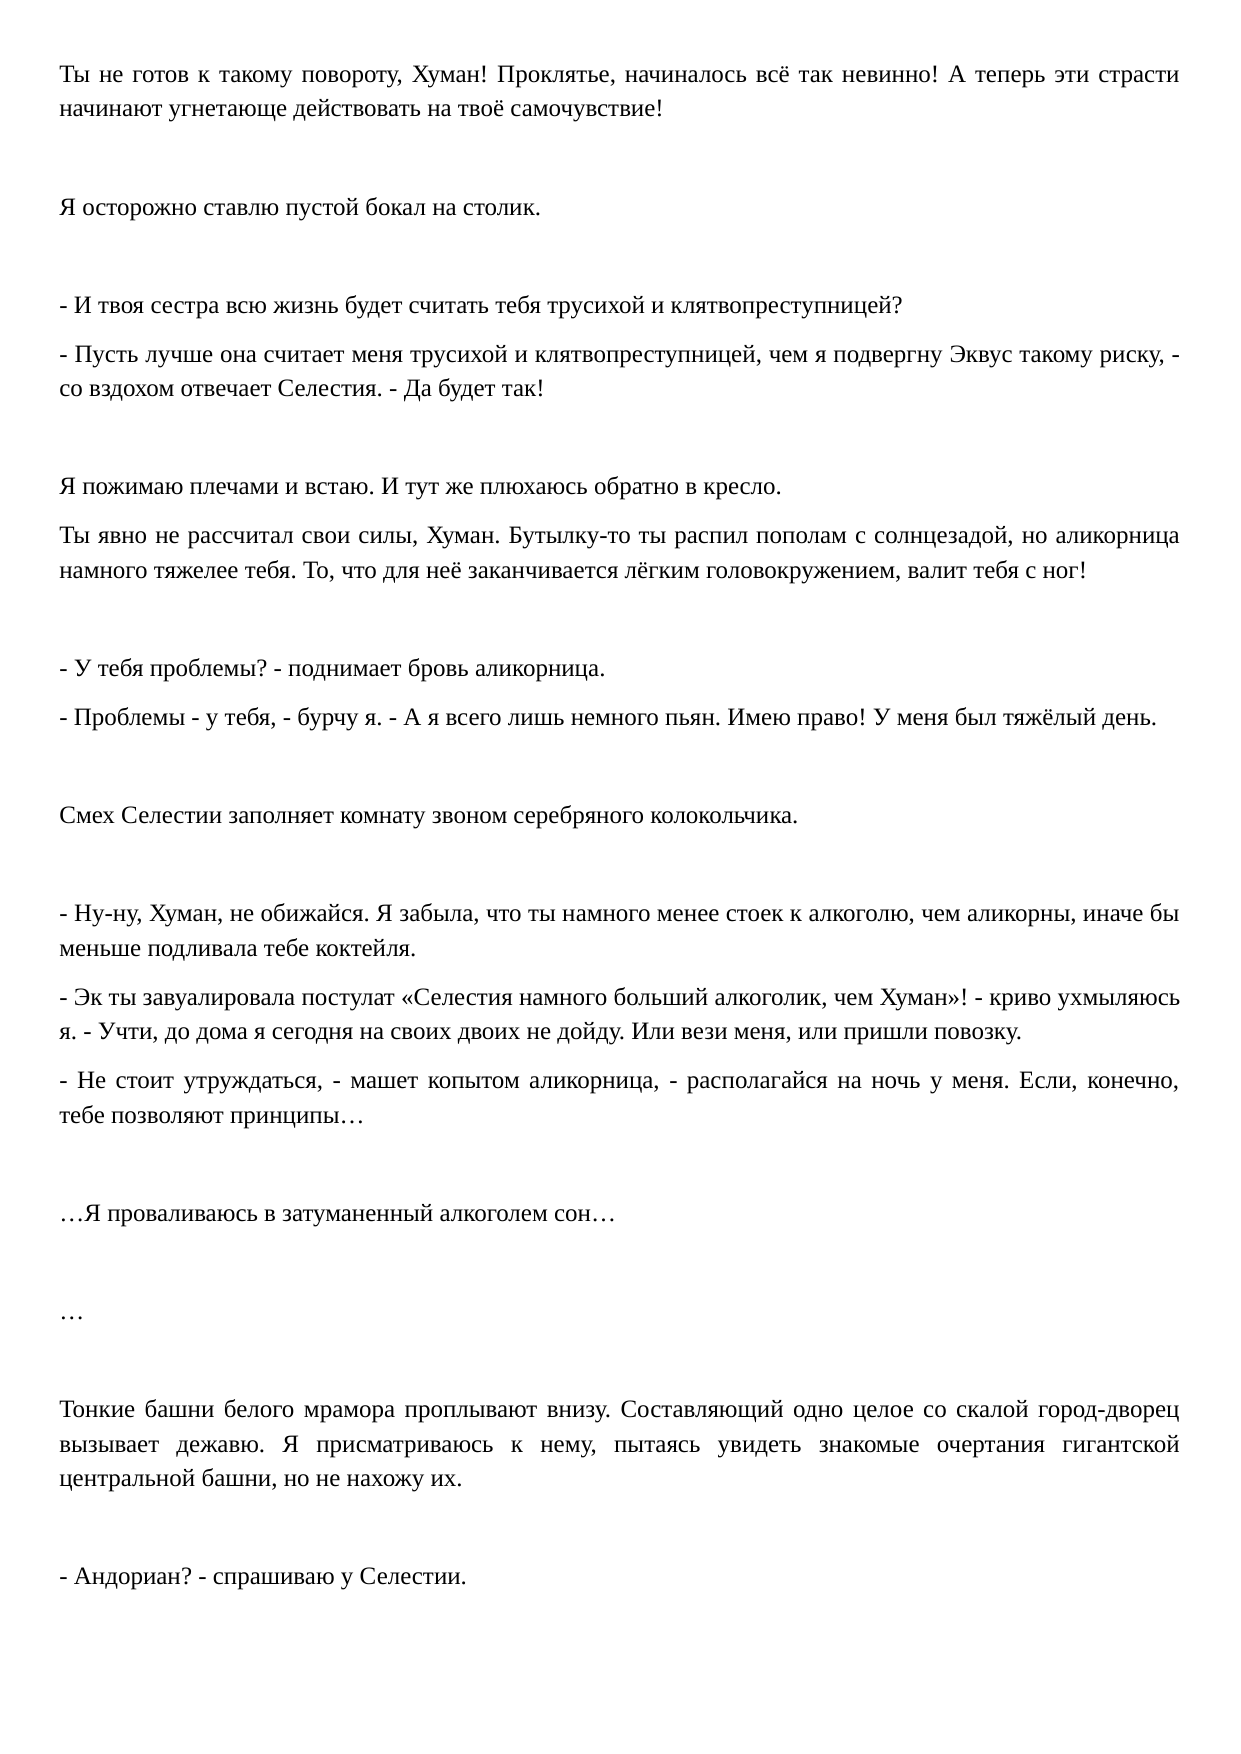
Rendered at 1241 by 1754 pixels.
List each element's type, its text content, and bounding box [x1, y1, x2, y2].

text Ты не готов к такому повороту, Хуман! Проклятье, начиналось всё так невинно! А теперь эти страсти начинают угнетающе действовать на твоё самочувствие! [59, 59, 1181, 122]
text Тонкие башни белого мрамора проплывают внизу. Составляющий одно целое со скалой город-дворец вызывает дежавю. Я присматриваюсь к нему, пытаясь увидеть знакомые очертания гигантской центральной башни, но не нахожу их. [59, 1394, 1181, 1492]
text - У тебя проблемы? - поднимает бровь аликорница. [59, 653, 1181, 682]
text Ты явно не рассчитал свои силы, Хуман. Бутылку-то ты распил пополам с солнцезадой, но аликорница намного тяжелее тебя. То, что для неё заканчивается лёгким головокружением, валит тебя с ног! [59, 521, 1181, 584]
text - И твоя сестра всю жизнь будет считать тебя трусихой и клятвопреступницей? [59, 290, 1181, 318]
text - Андориан? - спрашиваю у Селестии. [59, 1561, 1181, 1590]
text - Эк ты завуалировала постулат «Селестия намного больший алкоголик, чем Хуман»! - криво ухмыляюсь я. - Учти, до дома я сегодня на своих двоих не дойду. Или вези меня, или пришли повозку. [59, 982, 1181, 1045]
text Я пожимаю плечами и встаю. И тут же плюхаюсь обратно в кресло. [59, 471, 1181, 500]
text - Проблемы - у тебя, - бурчу я. - А я всего лишь немного пьян. Имею право! У меня был тяжёлый день. [59, 702, 1181, 731]
text Смех Селестии заполняет комнату звоном серебряного колокольчика. [59, 800, 1181, 829]
text … [59, 1296, 1181, 1325]
text Я осторожно ставлю пустой бокал на столик. [59, 192, 1181, 220]
text - Пусть лучше она считает меня трусихой и клятвопреступницей, чем я подвергну Эквус такому риску, - со вздохом отвечает Селестия. - Да будет так! [59, 339, 1181, 402]
text - Ну-ну, Хуман, не обижайся. Я забыла, что ты намного менее стоек к алкоголю, чем аликорны, иначе бы меньше подливала тебе коктейля. [59, 898, 1181, 962]
text - Не стоит утруждаться, - машет копытом аликорница, - располагайся на ночь у меня. Если, конечно, тебе позволяют принципы… [59, 1066, 1181, 1129]
text …Я проваливаюсь в затуманенный алкоголем сон… [59, 1198, 1181, 1227]
